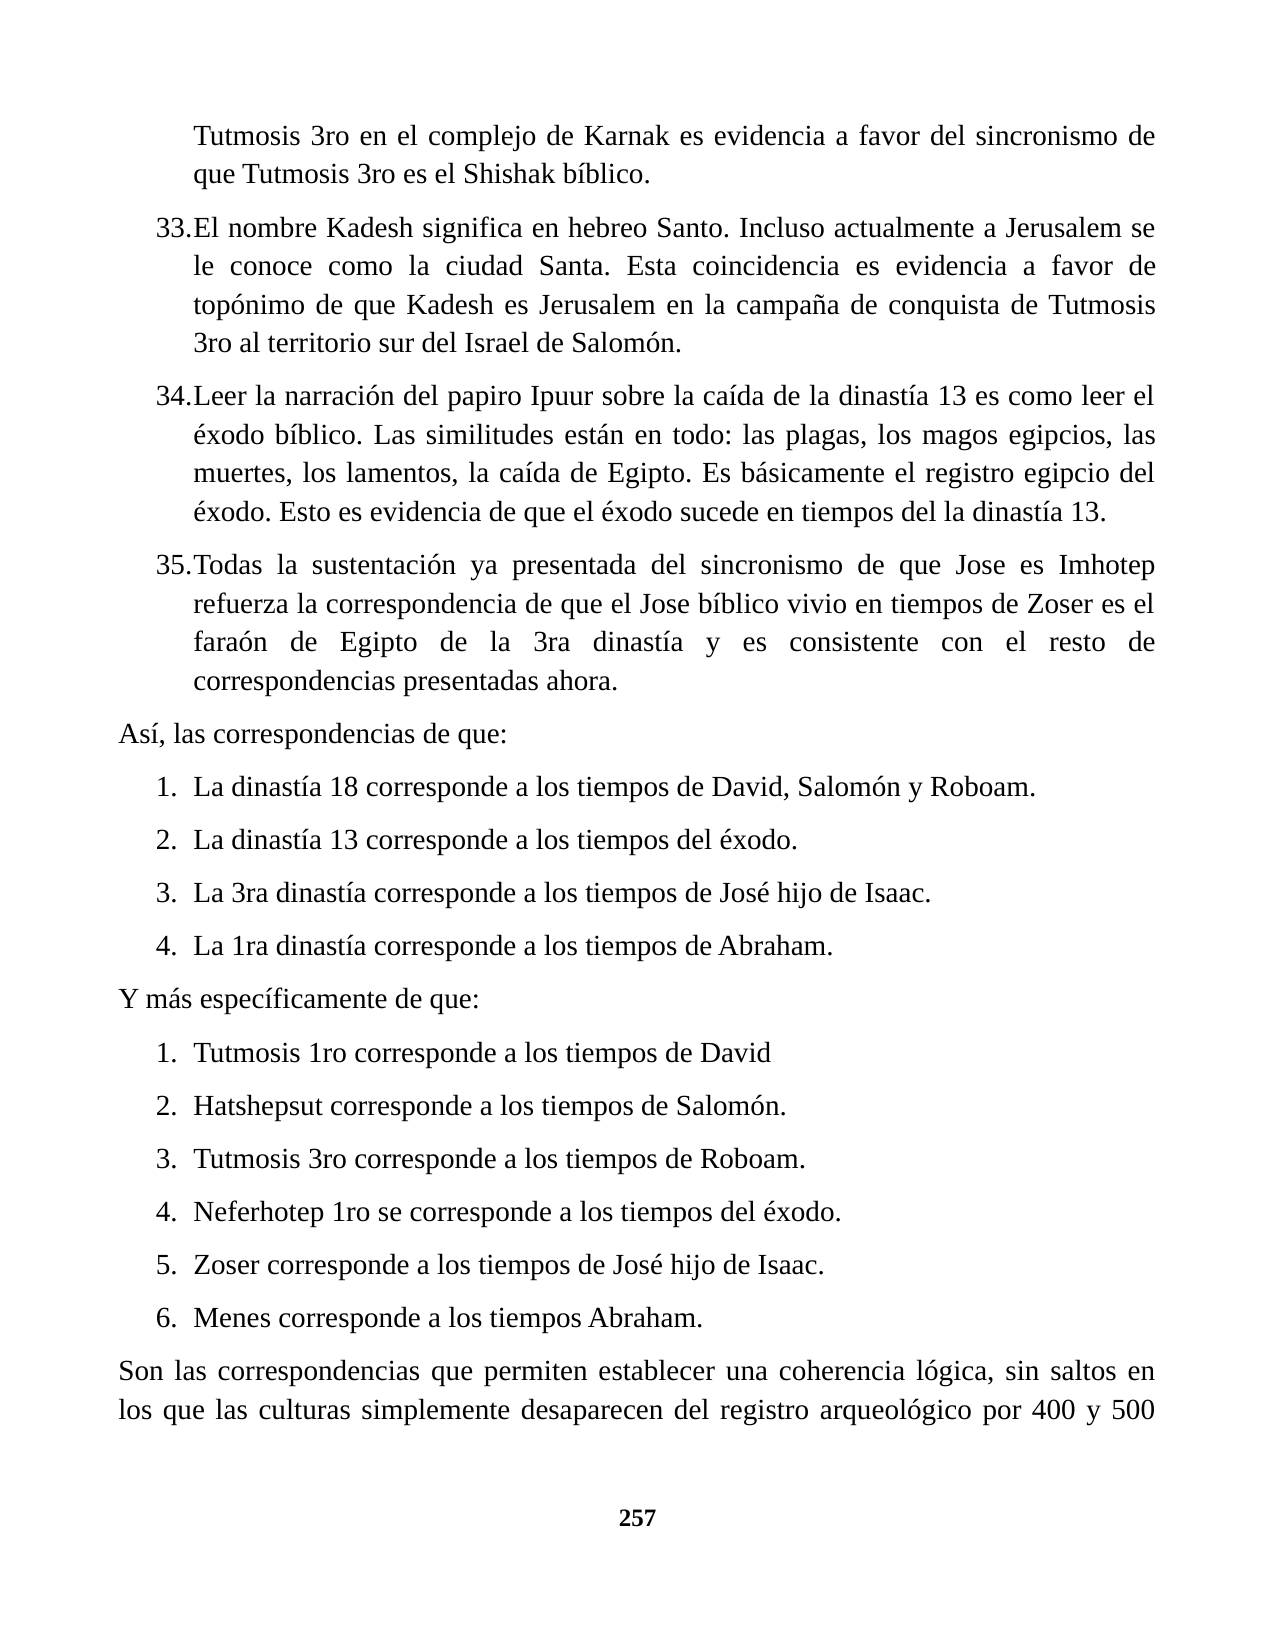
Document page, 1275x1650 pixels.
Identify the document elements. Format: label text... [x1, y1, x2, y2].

list El nombre Kadesh significa en hebreo Santo. Incluso actualmente a Jerusalem se le conoce como la ciudad Santa. Esta coincidencia es evidencia a favor de topónimo de que Kadesh es Jerusalem en la campaña de conquista de Tutmosis 3ro al territorio sur del Israel de Salomón. [156, 210, 1157, 359]
list Tutmosis 3ro corresponde a los tiempos de Roboam. [156, 1141, 1157, 1174]
list Hatshepsut corresponde a los tiempos de Salomón. [156, 1088, 1157, 1121]
text Y más específicamente de que: [118, 982, 1157, 1015]
text Son las correspondencias que permiten establecer una coherencia lógica, sin saltos en los que las culturas simplemente desaparecen del registro arqueológico por 400 y 500 [118, 1353, 1157, 1426]
list Zoser corresponde a los tiempos de José hijo de Isaac. [156, 1247, 1157, 1281]
list Todas la sustentación ya presentada del sincronismo de que Jose es Imhotep refuerza la correspondencia de que el Jose bíblico vivio en tiempos de Zoser es el faraón de Egipto de la 3ra dinastía y es consistente con el resto de correspondencias presentadas ahora. [156, 547, 1157, 696]
text Así, las correspondencias de que: [118, 716, 1157, 749]
list La 1ra dinastía corresponde a los tiempos de Abraham. [156, 928, 1157, 962]
list Tutmosis 1ro corresponde a los tiempos de David [156, 1035, 1157, 1068]
list Neferhotep 1ro se corresponde a los tiempos del éxodo. [156, 1194, 1157, 1228]
list La 3ra dinastía corresponde a los tiempos de José hijo de Isaac. [156, 875, 1157, 909]
list La dinastía 18 corresponde a los tiempos de David, Salomón y Roboam. [156, 769, 1157, 803]
list Leer la narración del papiro Ipuur sobre la caída de la dinastía 13 es como leer el éxodo bíblico. Las similitudes están en todo: las plagas, los magos egipcios, las muertes, los lamentos, la caída de Egipto. Es básicamente el registro egipcio del éxodo. Esto es evidencia de que el éxodo sucede en tiempos del la dinastía 13. [156, 378, 1157, 528]
list Tutmosis 3ro en el complejo de Karnak es evidencia a favor del sincronismo de que Tutmosis 3ro es el Shishak bíblico. [156, 118, 1157, 190]
list Menes corresponde a los tiempos Abraham. [156, 1300, 1157, 1334]
list La dinastía 13 corresponde a los tiempos del éxodo. [156, 822, 1157, 856]
